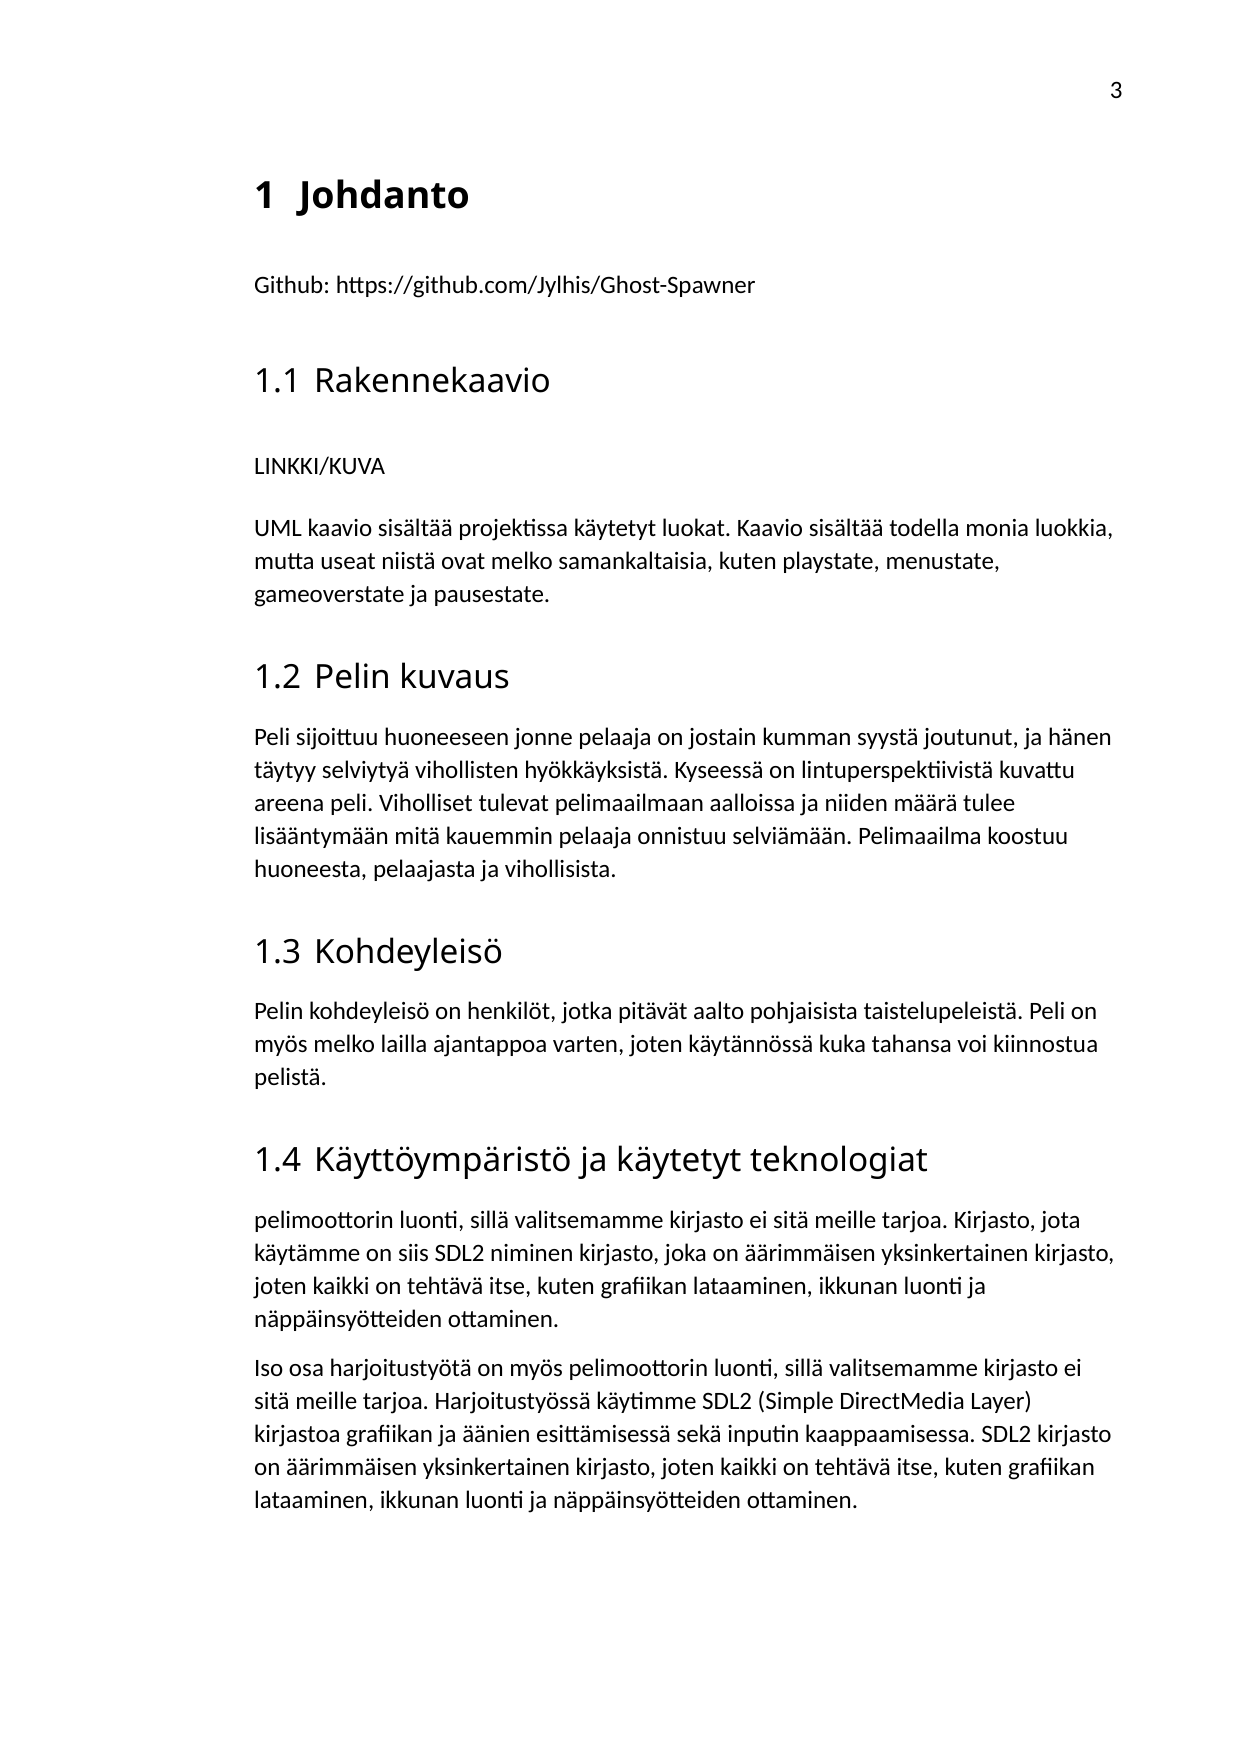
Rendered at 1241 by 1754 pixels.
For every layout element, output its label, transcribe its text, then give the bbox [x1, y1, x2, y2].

subtitle Johdanto [254, 168, 1122, 219]
subtitle Rakennekaavio [254, 357, 1122, 402]
subtitle Pelin kuvaus [254, 653, 1122, 698]
subtitle Käyttöympäristö ja käytetyt teknologiat [254, 1136, 1122, 1181]
text Pelin kohdeyleisö on henkilöt, jotka pitävät aalto pohjaisista taistelupeleistä. Peli on myös melko lailla ajantappoa varten, joten käytännössä kuka tahansa voi kiinnostua pelistä. [254, 996, 1122, 1092]
text pelimoottorin luonti, sillä valitsemamme kirjasto ei sitä meille tarjoa. Kirjasto, jota käytämme on siis SDL2 niminen kirjasto, joka on äärimmäisen yksinkertainen kirjasto, joten kaikki on tehtävä itse, kuten grafiikan lataaminen, ikkunan luonti ja näppäinsyötteiden ottaminen. [254, 1204, 1122, 1333]
text UML kaavio sisältää projektissa käytetyt luokat. Kaavio sisältää todella monia luokkia, mutta useat niistä ovat melko samankaltaisia, kuten playstate, menustate, gameoverstate ja pausestate. [254, 513, 1122, 609]
subtitle Kohdeyleisö [254, 927, 1122, 973]
text Iso osa harjoitustyötä on myös pelimoottorin luonti, sillä valitsemamme kirjasto ei sitä meille tarjoa. Harjoitustyössä käytimme SDL2 (Simple DirectMedia Layer) kirjastoa grafiikan ja äänien esittämisessä sekä inputin kaappaamisessa. SDL2 kirjasto on äärimmäisen yksinkertainen kirjasto, joten kaikki on tehtävä itse, kuten grafiikan lataaminen, ikkunan luonti ja näppäinsyötteiden ottaminen. [254, 1352, 1122, 1514]
text Github: https://github.com/Jylhis/Ghost-Spawner [254, 270, 1122, 300]
text Peli sijoittuu huoneeseen jonne pelaaja on jostain kumman syystä joutunut, ja hänen täytyy selviytyä vihollisten hyökkäyksistä. Kyseessä on lintuperspektiivistä kuvattu areena peli. Viholliset tulevat pelimaailmaan aalloissa ja niiden määrä tulee lisääntymään mitä kauemmin pelaaja onnistuu selviämään. Pelimaailma koostuu huoneesta, pelaajasta ja vihollisista. [254, 721, 1122, 883]
text LINKKI/KUVA [254, 450, 1122, 481]
